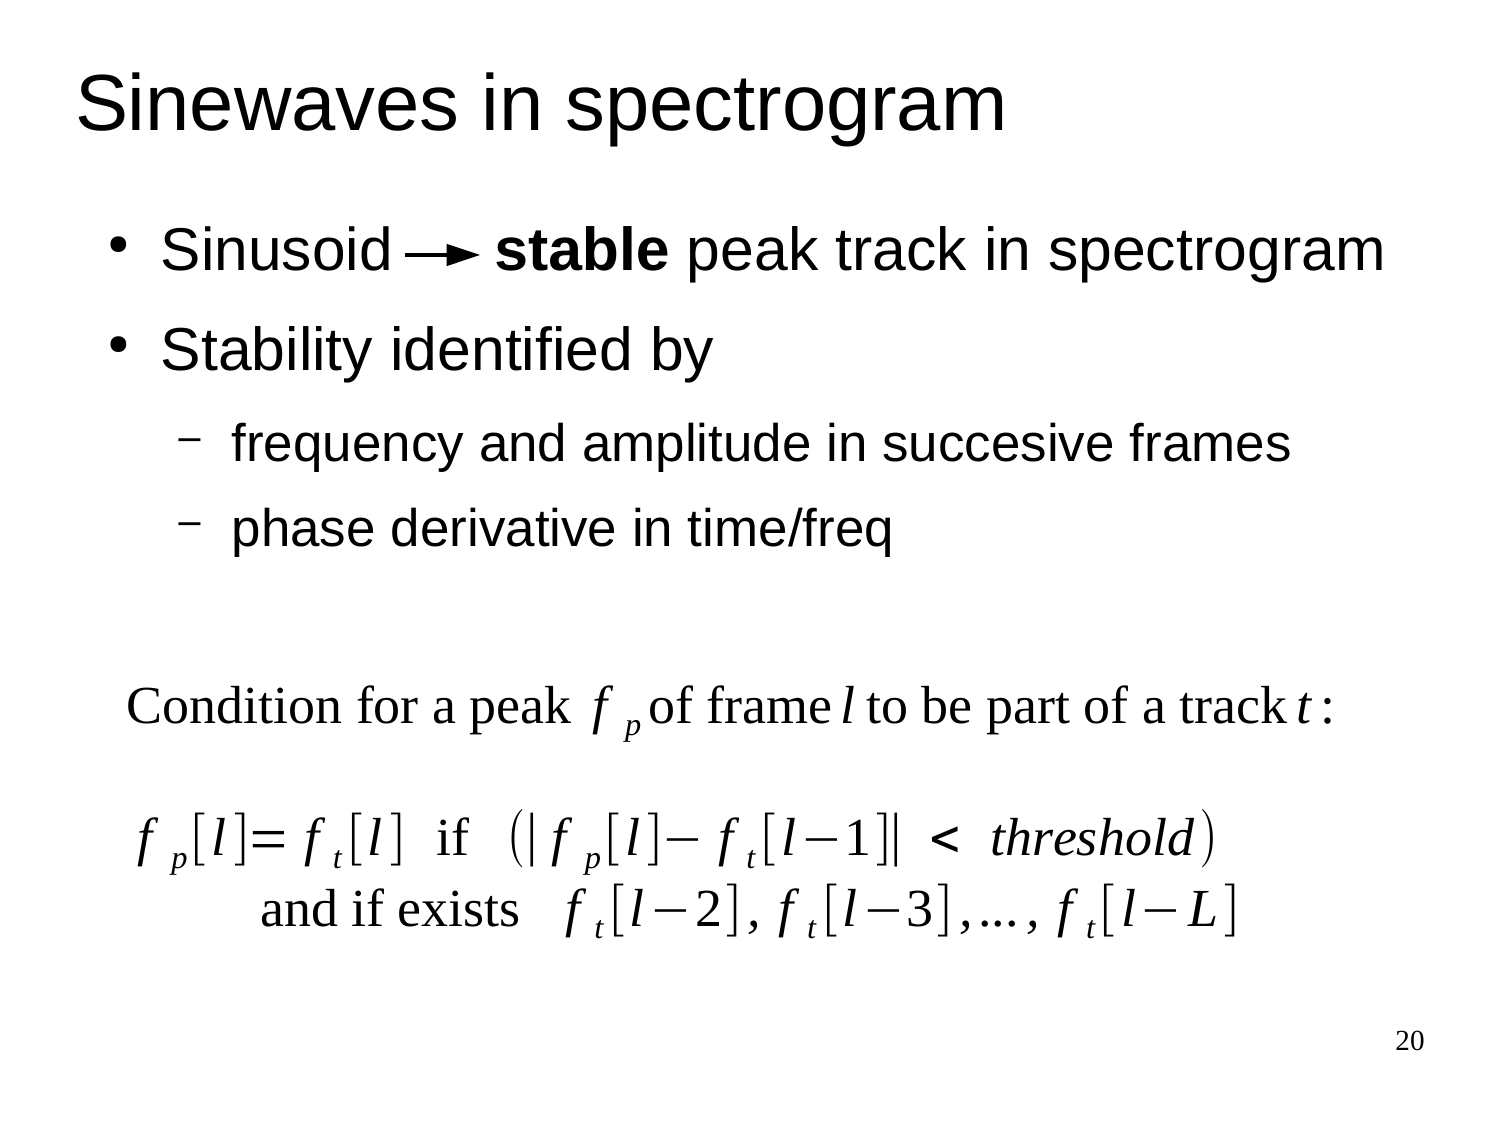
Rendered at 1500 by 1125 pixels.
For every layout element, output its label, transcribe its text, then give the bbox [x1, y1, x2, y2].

chart [120, 675, 1342, 946]
title Sinewaves in spectrogram [75, 9, 1425, 198]
list Sinusoid stable peak track in spectrogram Stability identified by frequency and amplitude in succesive frames phase derivative in time/freq [90, 210, 1440, 976]
